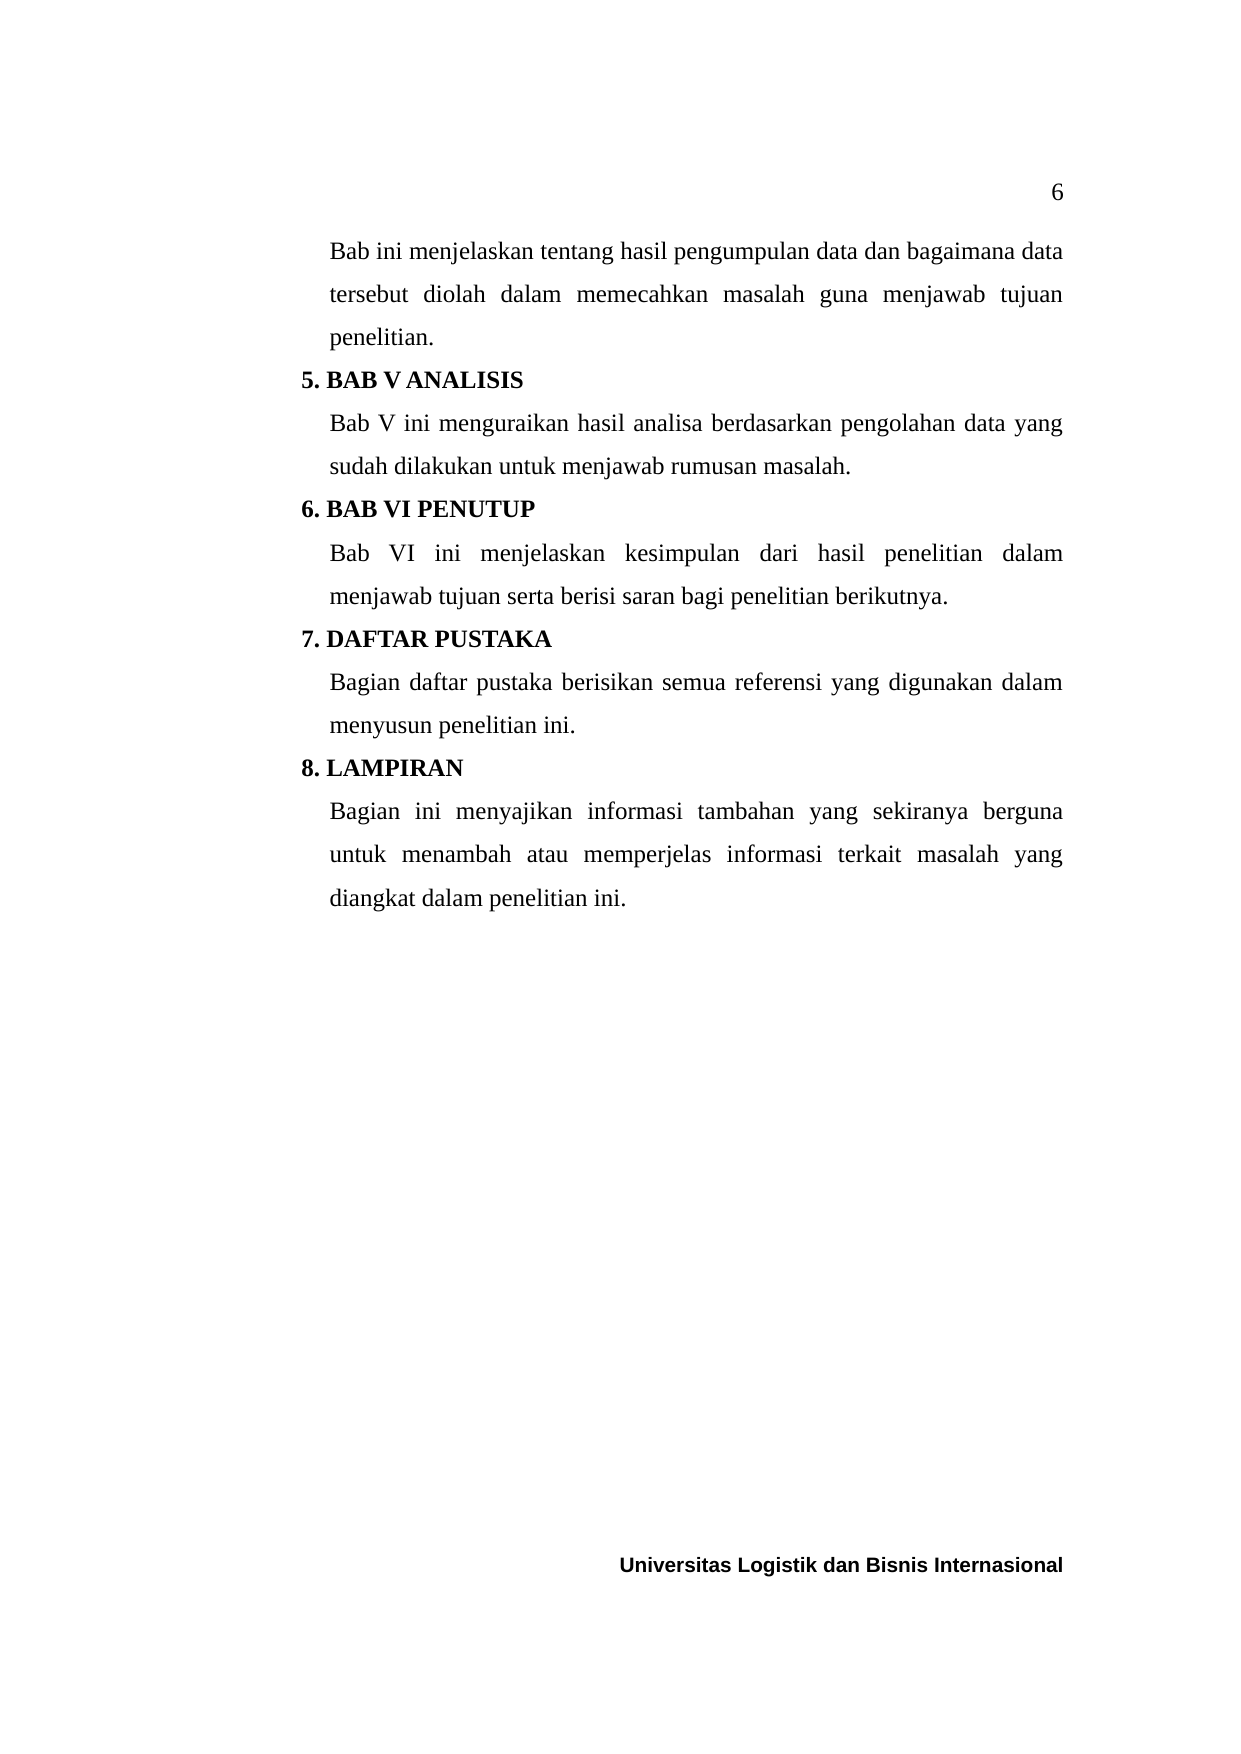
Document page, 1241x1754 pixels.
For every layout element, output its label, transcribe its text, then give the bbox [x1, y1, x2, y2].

text Bab VI ini menjelaskan kesimpulan dari hasil penelitian dalam menjawab tujuan serta berisi saran bagi penelitian berikutnya. [329, 538, 1063, 609]
text 7. DAFTAR PUSTAKA [301, 624, 1063, 653]
text Bagian daftar pustaka berisikan semua referensi yang digunakan dalam menyusun penelitian ini. [329, 667, 1063, 739]
text 5. BAB V ANALISIS [301, 365, 1063, 394]
text Bagian ini menyajikan informasi tambahan yang sekiranya berguna untuk menambah atau memperjelas informasi terkait masalah yang diangkat dalam penelitian ini. [329, 796, 1063, 911]
text 6. BAB VI PENUTUP [301, 494, 1063, 523]
text Bab V ini menguraikan hasil analisa berdasarkan pengolahan data yang sudah dilakukan untuk menjawab rumusan masalah. [329, 408, 1063, 480]
text 8. LAMPIRAN [301, 753, 1063, 782]
text Bab ini menjelaskan tentang hasil pengumpulan data dan bagaimana data tersebut diolah dalam memecahkan masalah guna menjawab tujuan penelitian. [329, 236, 1063, 351]
